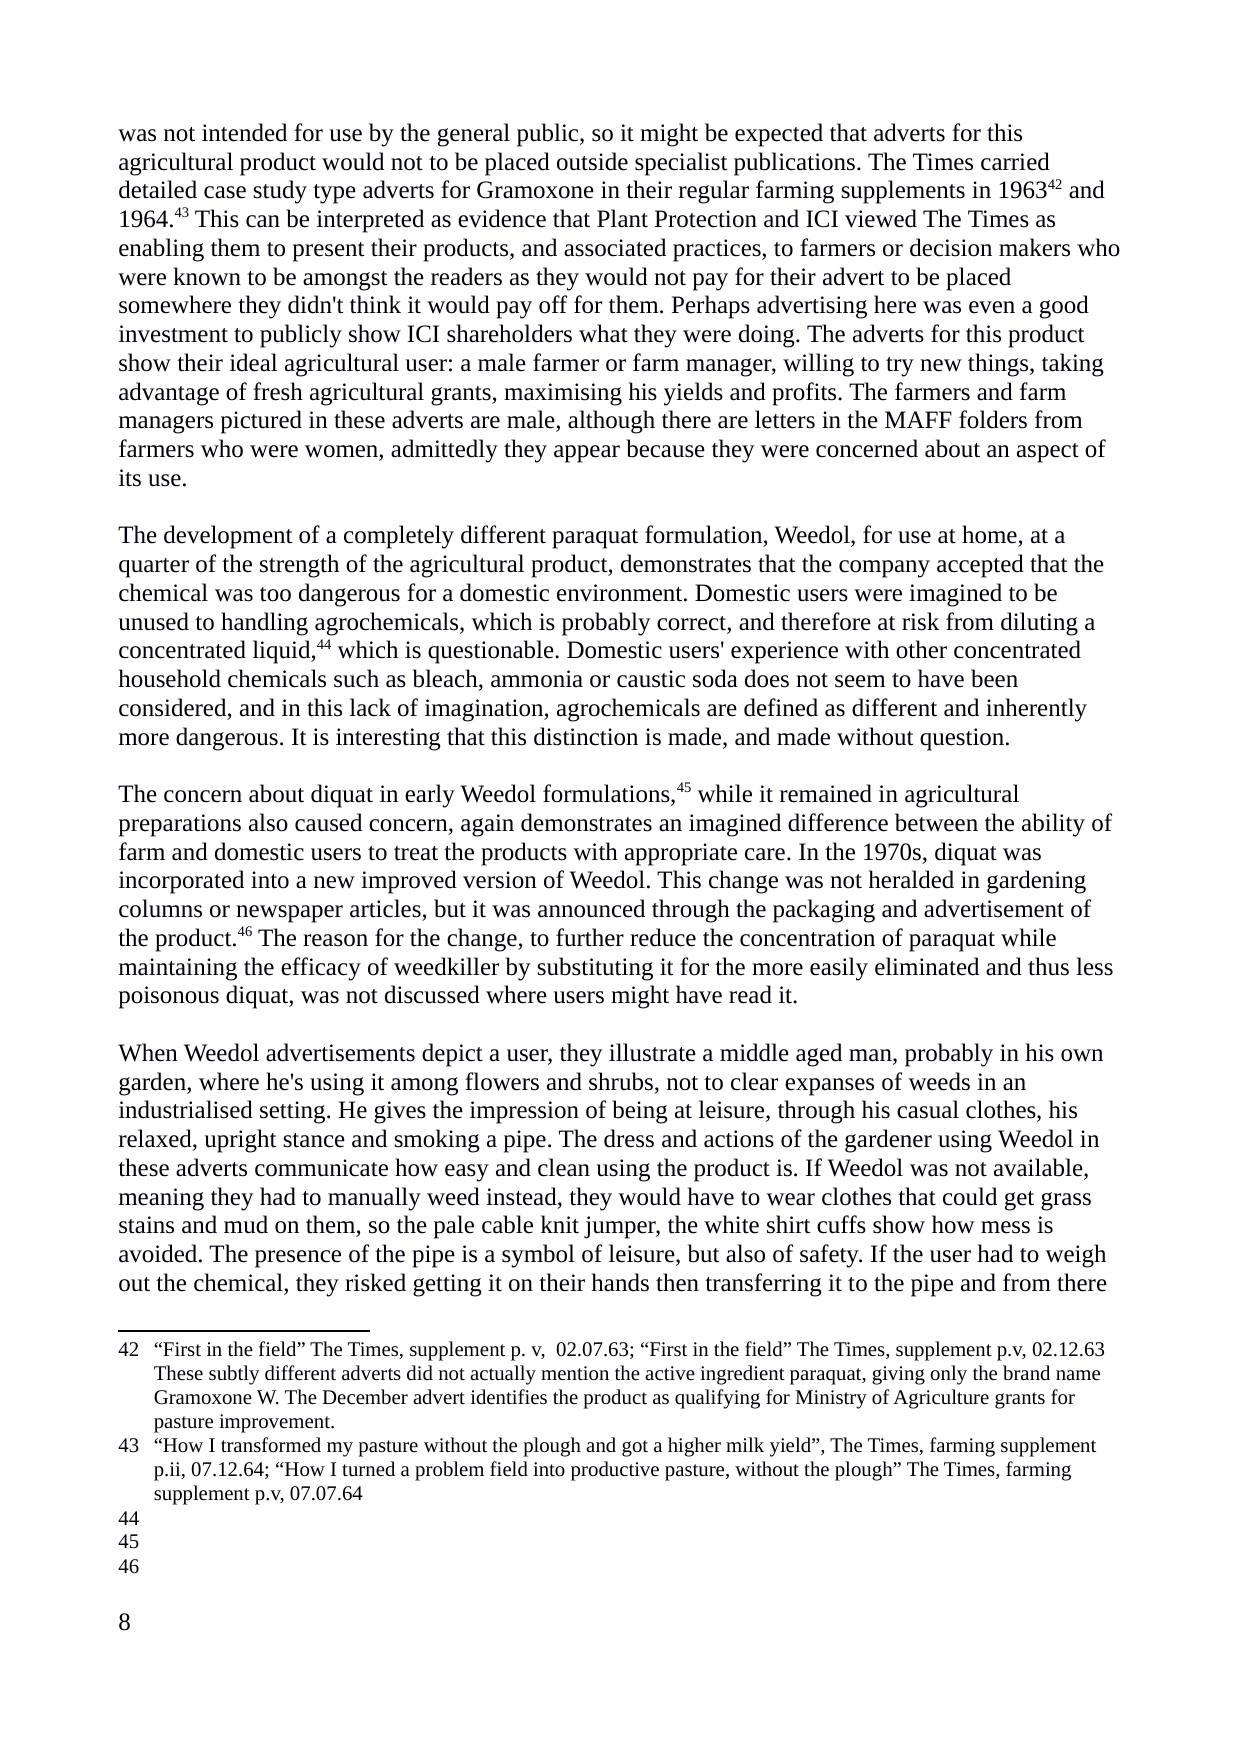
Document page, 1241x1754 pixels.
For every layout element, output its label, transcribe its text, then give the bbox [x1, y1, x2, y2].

text “First in the field” The Times, supplement p. v, 02.07.63; “First in the field” The Times, supplement p.v, 02.12.63 These subtly different adverts did not actually mention the active ingredient paraquat, giving only the brand name Gramoxone W. The December advert identifies the product as qualifying for Ministry of Agriculture grants for pasture improvement. [118, 1337, 1122, 1433]
text The development of a completely different paraquat formulation, Weedol, for use at home, at a quarter of the strength of the agricultural product, demonstrates that the company accepted that the chemical was too dangerous for a domestic environment. Domestic users were imagined to be unused to handling agrochemicals, which is probably correct, and therefore at risk from diluting a concentrated liquid, which is questionable. Domestic users' experience with other concentrated household chemicals such as bleach, ammonia or caustic soda does not seem to have been considered, and in this lack of imagination, agrochemicals are defined as different and inherently more dangerous. It is interesting that this distinction is made, and made without question. [118, 521, 1122, 751]
text The concern about diquat in early Weedol formulations, while it remained in agricultural preparations also caused concern, again demonstrates an imagined difference between the ability of farm and domestic users to treat the products with appropriate care. In the 1970s, diquat was incorporated into a new improved version of Weedol. This change was not heralded in gardening columns or newspaper articles, but it was announced through the packaging and advertisement of the product. The reason for the change, to further reduce the concentration of paraquat while maintaining the efficacy of weedkiller by substituting it for the more easily eliminated and thus less poisonous diquat, was not discussed where users might have read it. [118, 779, 1122, 1009]
text “How I transformed my pasture without the plough and got a higher milk yield”, The Times, farming supplement p.ii, 07.12.64; “How I turned a problem field into productive pasture, without the plough” The Times, farming supplement p.v, 07.07.64 [118, 1433, 1122, 1505]
text was not intended for use by the general public, so it might be expected that adverts for this agricultural product would not to be placed outside specialist publications. The Times carried detailed case study type adverts for Gramoxone in their regular farming supplements in 1963 and 1964. This can be interpreted as evidence that Plant Protection and ICI viewed The Times as enabling them to present their products, and associated practices, to farmers or decision makers who were known to be amongst the readers as they would not pay for their advert to be placed somewhere they didn't think it would pay off for them. Perhaps advertising here was even a good investment to publicly show ICI shareholders what they were doing. The adverts for this product show their ideal agricultural user: a male farmer or farm manager, willing to try new things, taking advantage of fresh agricultural grants, maximising his yields and profits. The farmers and farm managers pictured in these adverts are male, although there are letters in the MAFF folders from farmers who were women, admittedly they appear because they were concerned about an aspect of its use. [118, 118, 1122, 492]
text When Weedol advertisements depict a user, they illustrate a middle aged man, probably in his own garden, where he's using it among flowers and shrubs, not to clear expanses of weeds in an industrialised setting. He gives the impression of being at leisure, through his casual clothes, his relaxed, upright stance and smoking a pipe. The dress and actions of the gardener using Weedol in these adverts communicate how easy and clean using the product is. If Weedol was not available, meaning they had to manually weed instead, they would have to wear clothes that could get grass stains and mud on them, so the pale cable knit jumper, the white shirt cuffs show how mess is avoided. The presence of the pipe is a symbol of leisure, but also of safety. If the user had to weigh out the chemical, they risked getting it on their hands then transferring it to the pipe and from there [118, 1038, 1122, 1297]
